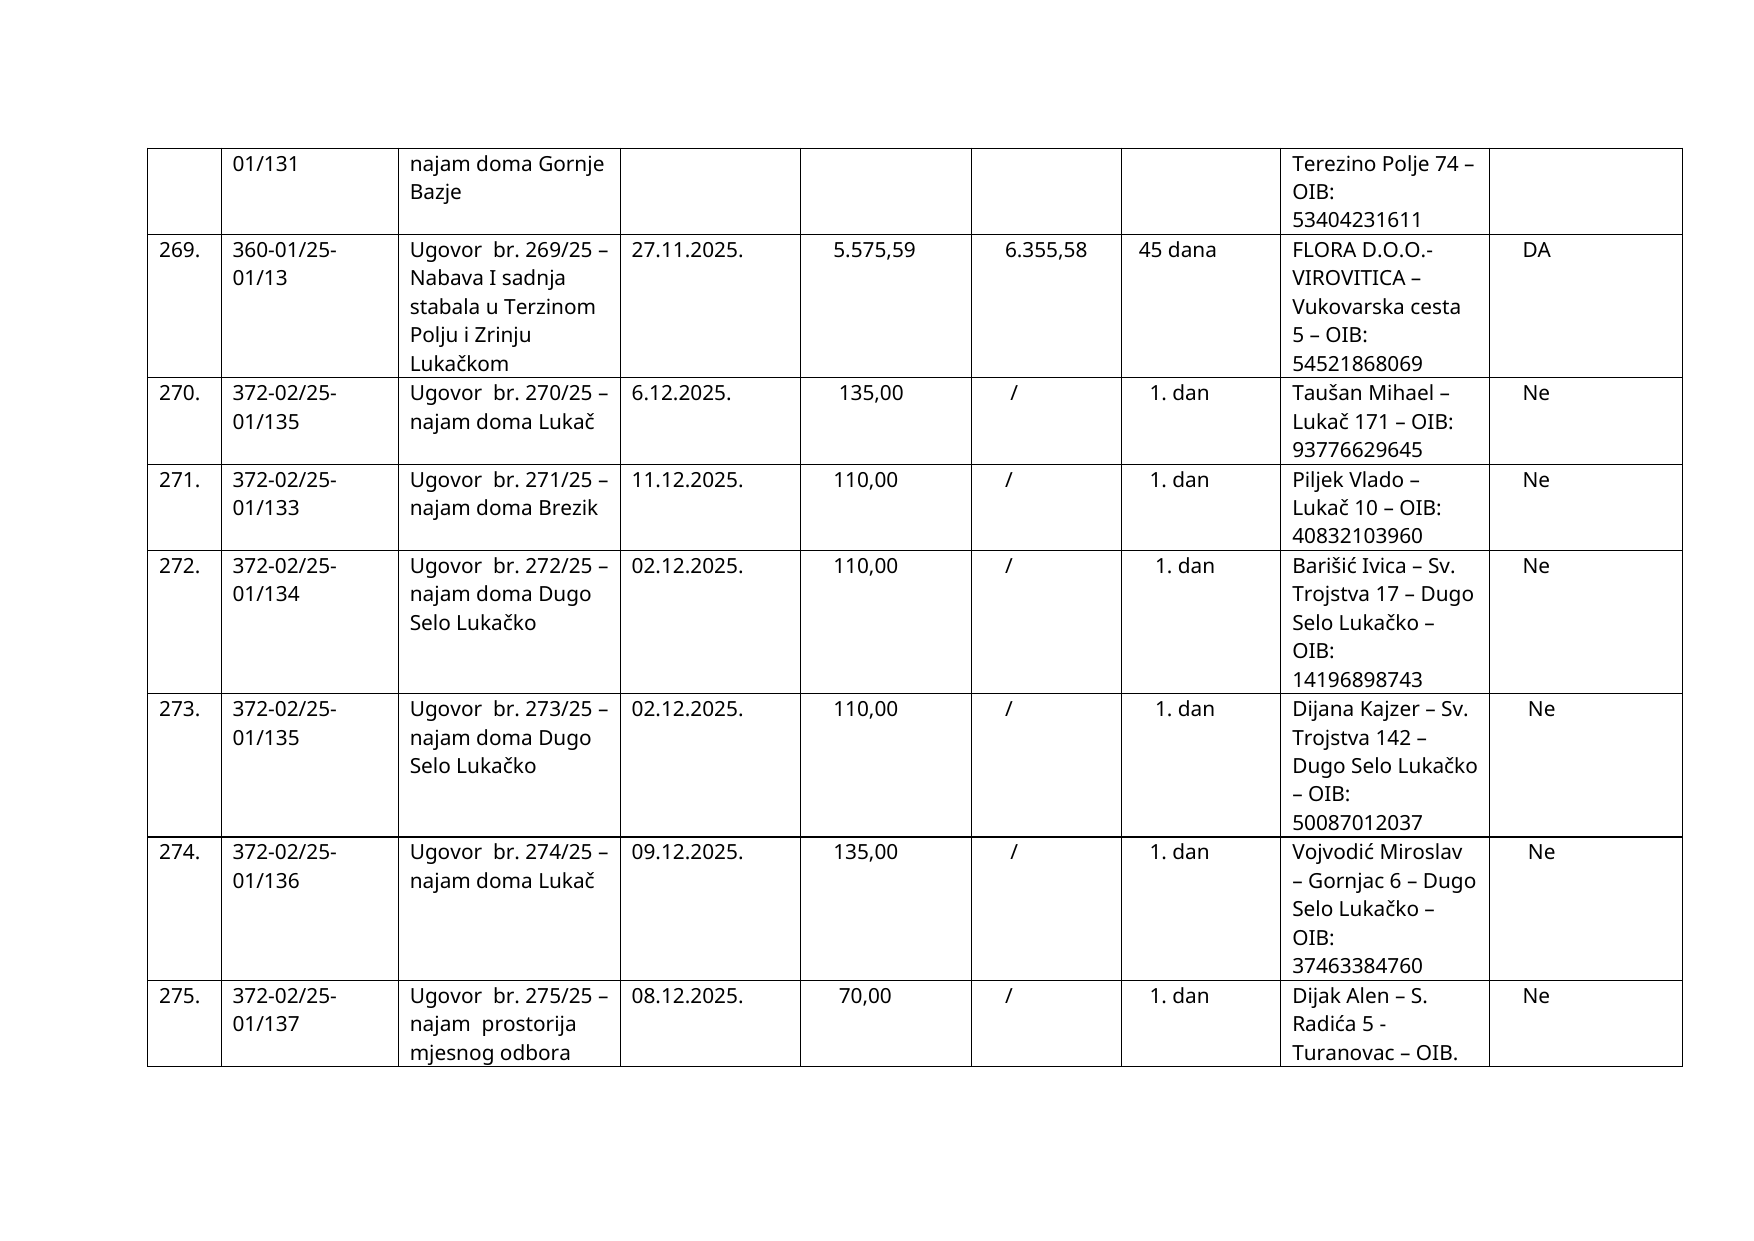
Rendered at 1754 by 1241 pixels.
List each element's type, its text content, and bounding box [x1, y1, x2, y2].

table_cell Ne [1490, 981, 1682, 1066]
table_cell 273. [148, 694, 221, 836]
table_cell Ne [1490, 838, 1682, 980]
table_cell 6.355,58 [972, 235, 1121, 377]
table_cell / [972, 378, 1121, 464]
table_cell 6.12.2025. [621, 378, 800, 464]
table_cell 372-02/25-01/136 [222, 838, 398, 980]
table_cell Dijana Kajzer – Sv. Trojstva 142 – Dugo Selo Lukačko – OIB: 50087012037 [1281, 694, 1489, 836]
table_cell Ugovor br. 273/25 – najam doma Dugo Selo Lukačko [399, 694, 620, 836]
table_cell 02.12.2025. [621, 694, 800, 836]
table_cell Ugovor br. 269/25 – Nabava I sadnja stabala u Terzinom Polju i Zrinju Lukačkom [399, 235, 620, 377]
table_cell / [972, 694, 1121, 836]
table_cell 360-01/25-01/13 [222, 235, 398, 377]
table_cell [1122, 149, 1280, 234]
table_cell 70,00 [801, 981, 971, 1066]
table_cell [148, 149, 221, 234]
table_cell 372-02/25-01/135 [222, 694, 398, 836]
table_cell najam doma Gornje Bazje [399, 149, 620, 234]
table_cell 45 dana [1122, 235, 1280, 377]
table_cell 1. dan [1122, 551, 1280, 693]
table_cell 372-02/25-01/133 [222, 465, 398, 550]
table_cell 110,00 [801, 551, 971, 693]
table_cell Ugovor br. 272/25 – najam doma Dugo Selo Lukačko [399, 551, 620, 693]
table_cell 5.575,59 [801, 235, 971, 377]
table_cell / [972, 465, 1121, 550]
table_cell 08.12.2025. [621, 981, 800, 1066]
table_cell 135,00 [801, 378, 971, 464]
table_cell 135,00 [801, 838, 971, 980]
table_cell 275. [148, 981, 221, 1066]
table_cell 1. dan [1122, 465, 1280, 550]
table_cell / [972, 838, 1121, 980]
table_cell / [972, 981, 1121, 1066]
table_cell Ne [1490, 465, 1682, 550]
table_cell Piljek Vlado – Lukač 10 – OIB: 40832103960 [1281, 465, 1489, 550]
table_cell 1. dan [1122, 378, 1280, 464]
table_cell Ugovor br. 275/25 – najam prostorija mjesnog odbora [399, 981, 620, 1066]
table_cell Ugovor br. 274/25 – najam doma Lukač [399, 838, 620, 980]
table_cell Taušan Mihael – Lukač 171 – OIB: 93776629645 [1281, 378, 1489, 464]
table_cell Ne [1490, 694, 1682, 836]
table_cell Ugovor br. 271/25 – najam doma Brezik [399, 465, 620, 550]
table_cell 372-02/25-01/135 [222, 378, 398, 464]
table_cell Dijak Alen – S. Radića 5 - Turanovac – OIB. [1281, 981, 1489, 1066]
table_cell Ugovor br. 270/25 – najam doma Lukač [399, 378, 620, 464]
table_cell 1. dan [1122, 694, 1280, 836]
table_cell Ne [1490, 551, 1682, 693]
table_cell / [972, 551, 1121, 693]
table_cell 372-02/25-01/137 [222, 981, 398, 1066]
table_cell 110,00 [801, 694, 971, 836]
table_cell 274. [148, 838, 221, 980]
table_cell 1. dan [1122, 981, 1280, 1066]
table_cell 270. [148, 378, 221, 464]
table_cell 271. [148, 465, 221, 550]
table_cell 11.12.2025. [621, 465, 800, 550]
table_cell [801, 149, 971, 234]
table_cell 01/131 [222, 149, 398, 234]
table_cell 1. dan [1122, 838, 1280, 980]
table_cell 02.12.2025. [621, 551, 800, 693]
table_cell 09.12.2025. [621, 838, 800, 980]
table_cell Ne [1490, 378, 1682, 464]
table_cell 269. [148, 235, 221, 377]
table_cell FLORA D.O.O.- VIROVITICA – Vukovarska cesta 5 – OIB: 54521868069 [1281, 235, 1489, 377]
table_cell Vojvodić Miroslav – Gornjac 6 – Dugo Selo Lukačko – OIB: 37463384760 [1281, 838, 1489, 980]
table_cell 27.11.2025. [621, 235, 800, 377]
table_cell Barišić Ivica – Sv. Trojstva 17 – Dugo Selo Lukačko – OIB: 14196898743 [1281, 551, 1489, 693]
table_cell DA [1490, 235, 1682, 377]
table_cell [621, 149, 800, 234]
table_cell [1490, 149, 1682, 234]
table_cell [972, 149, 1121, 234]
table_cell 372-02/25-01/134 [222, 551, 398, 693]
table_cell 110,00 [801, 465, 971, 550]
table_cell Terezino Polje 74 – OIB: 53404231611 [1281, 149, 1489, 234]
table_cell 272. [148, 551, 221, 693]
